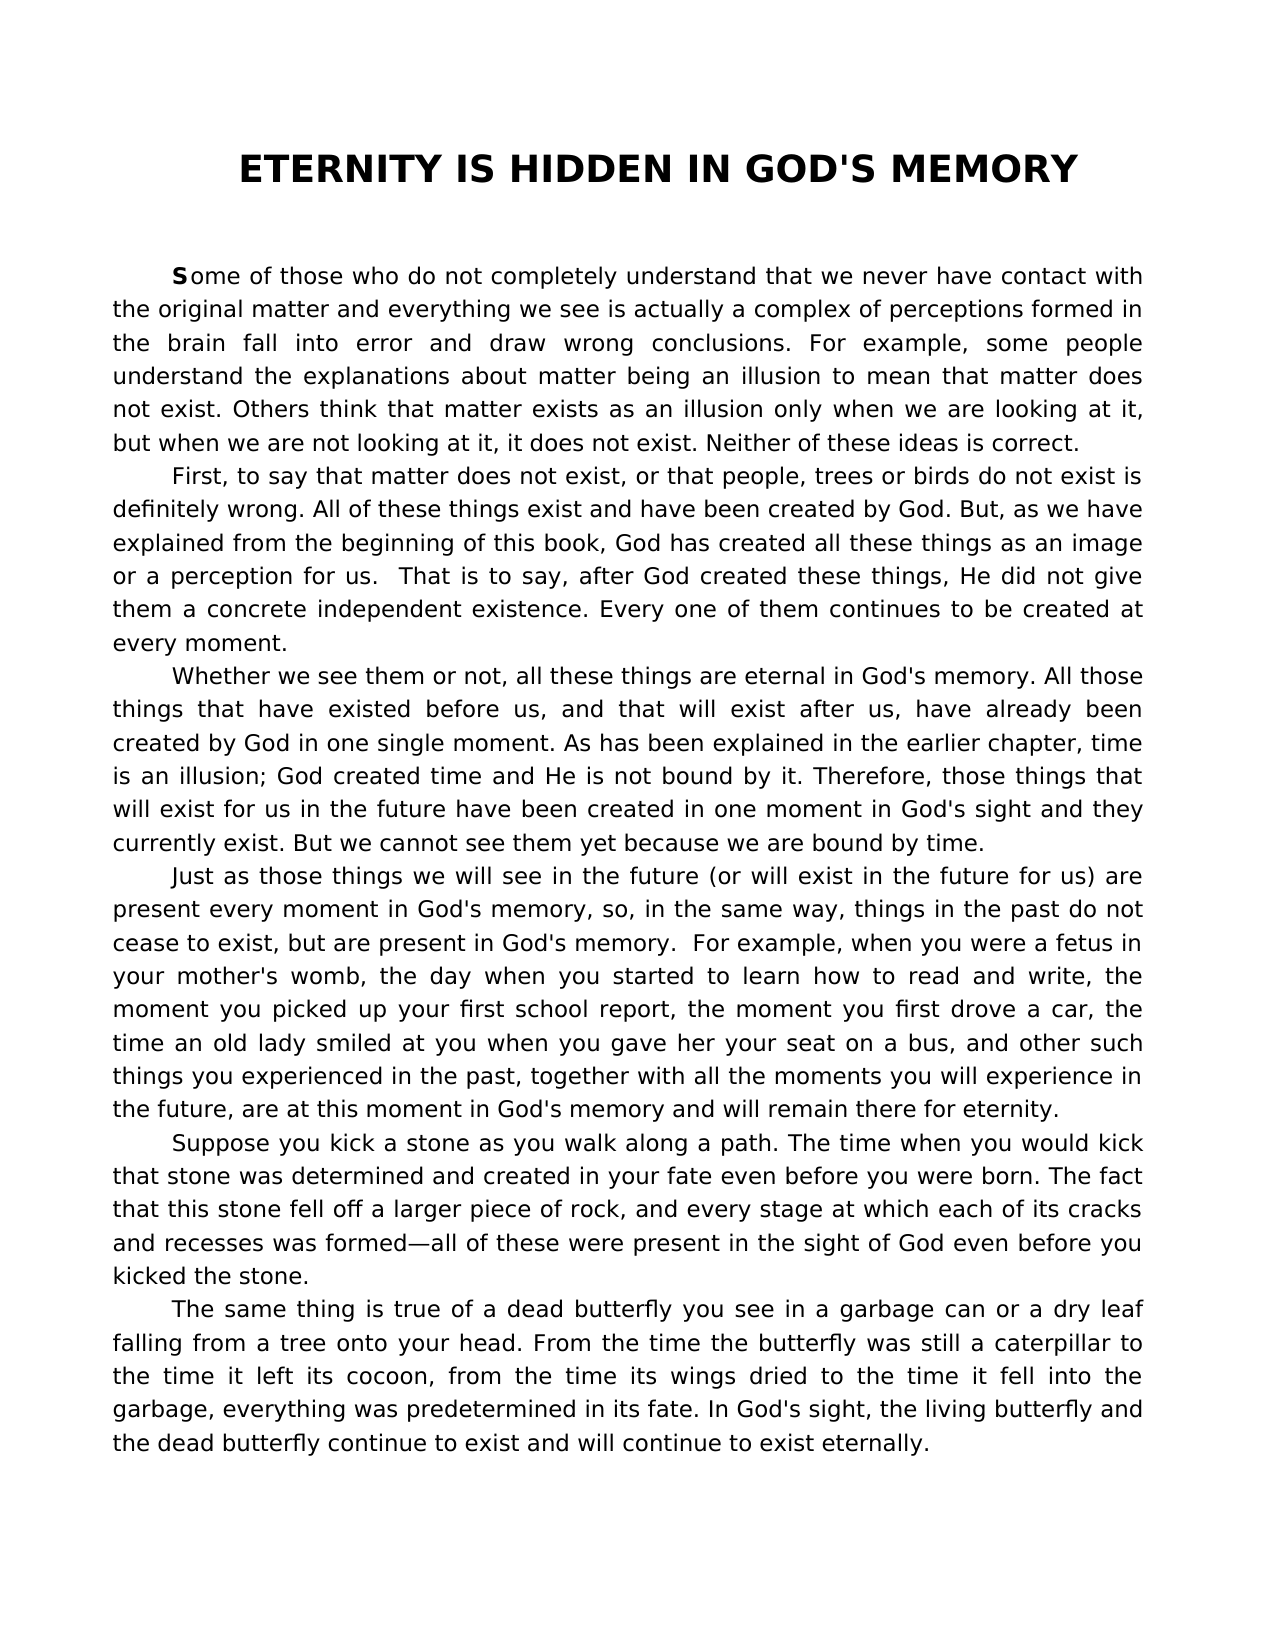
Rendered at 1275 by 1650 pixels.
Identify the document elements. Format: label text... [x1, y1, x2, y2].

text First, to say that matter does not exist, or that people, trees or birds do not exist is definitely wrong. All of these things exist and have been created by God. But, as we have explained from the beginning of this book, God has created all these things as an image or a perception for us. That is to say, after God created these things, He did not give them a concrete independent existence. Every one of them continues to be created at every moment. [112, 458, 1145, 658]
text Suppose you kick a stone as you walk along a path. The time when you would kick that stone was determined and created in your fate even before you were born. The fact that this stone fell off a larger piece of rock, and every stage at which each of its cracks and recesses was formed—all of these were present in the sight of God even before you kicked the stone. [112, 1124, 1145, 1291]
text ETERNITY IS HIDDEN IN GOD'S MEMORY [112, 148, 1145, 191]
text Just as those things we will see in the future (or will exist in the future for us) are present every moment in God's memory, so, in the same way, things in the past do not cease to exist, but are present in God's memory. For example, when you were a fetus in your mother's womb, the day when you started to learn how to read and write, the moment you picked up your first school report, the moment you first drove a car, the time an old lady smiled at you when you gave her your seat on a bus, and other such things you experienced in the past, together with all the moments you will experience in the future, are at this moment in God's memory and will remain there for eternity. [112, 858, 1145, 1124]
text Whether we see them or not, all these things are eternal in God's memory. All those things that have existed before us, and that will exist after us, have already been created by God in one single moment. As has been explained in the earlier chapter, time is an illusion; God created time and He is not bound by it. Therefore, those things that will exist for us in the future have been created in one moment in God's sight and they currently exist. But we cannot see them yet because we are bound by time. [112, 658, 1145, 858]
text Some of those who do not completely understand that we never have contact with the original matter and everything we see is actually a complex of perceptions formed in the brain fall into error and draw wrong conclusions. For example, some people understand the explanations about matter being an illusion to mean that matter does not exist. Others think that matter exists as an illusion only when we are looking at it, but when we are not looking at it, it does not exist. Neither of these ideas is correct. [112, 258, 1145, 458]
text The same thing is true of a dead butterfly you see in a garbage can or a dry leaf falling from a tree onto your head. From the time the butterfly was still a caterpillar to the time it left its cocoon, from the time its wings dried to the time it fell into the garbage, everything was predetermined in its fate. In God's sight, the living butterfly and the dead butterfly continue to exist and will continue to exist eternally. [112, 1291, 1145, 1458]
